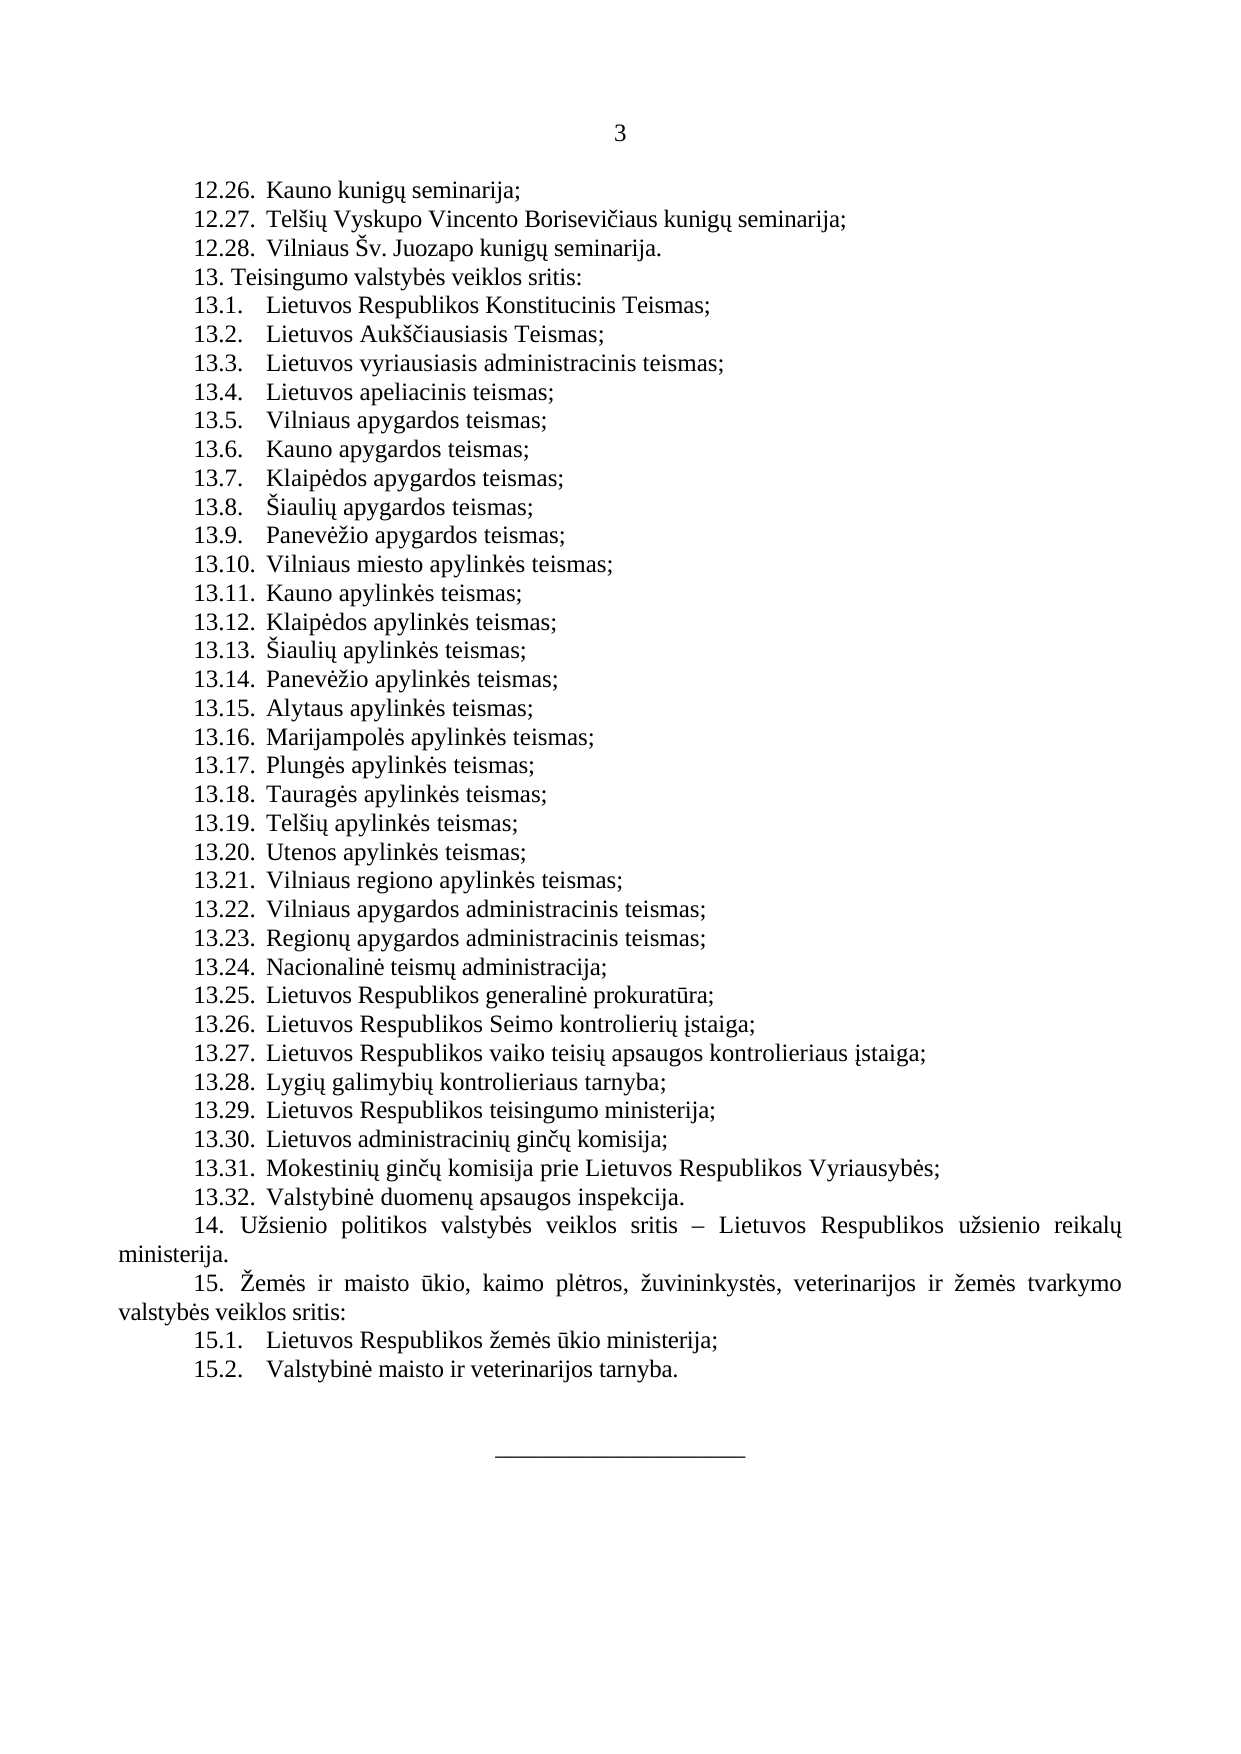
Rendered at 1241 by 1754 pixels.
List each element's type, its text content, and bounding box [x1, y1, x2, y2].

text 13.18. Tauragės apylinkės teismas; [118, 779, 1122, 808]
text 13.27. Lietuvos Respublikos vaiko teisių apsaugos kontrolieriaus įstaiga; [118, 1038, 1122, 1067]
text 13.9. Panevėžio apygardos teismas; [118, 521, 1122, 549]
text 13.6. Kauno apygardos teismas; [118, 434, 1122, 463]
text 13.24. Nacionalinė teismų administracija; [118, 952, 1122, 981]
text 13.16. Marijampolės apylinkės teismas; [118, 722, 1122, 751]
text 13.23. Regionų apygardos administracinis teismas; [118, 923, 1122, 952]
text 13.29. Lietuvos Respublikos teisingumo ministerija; [118, 1096, 1122, 1124]
text 15.2. Valstybinė maisto ir veterinarijos tarnyba. [118, 1354, 1122, 1383]
text 13.20. Utenos apylinkės teismas; [118, 837, 1122, 866]
text 13.21. Vilniaus regiono apylinkės teismas; [118, 866, 1122, 894]
text 13.19. Telšių apylinkės teismas; [118, 808, 1122, 837]
text 13.25. Lietuvos Respublikos generalinė prokuratūra; [118, 981, 1122, 1009]
text 13.8. Šiaulių apygardos teismas; [118, 492, 1122, 521]
text 12.28. Vilniaus Šv. Juozapo kunigų seminarija. [118, 233, 1122, 262]
text 13.11. Kauno apylinkės teismas; [118, 578, 1122, 607]
text 13.15. Alytaus apylinkės teismas; [118, 693, 1122, 722]
text 14. Užsienio politikos valstybės veiklos sritis – Lietuvos Respublikos užsienio reikalų ministerija. [118, 1211, 1122, 1268]
text 13.4. Lietuvos apeliacinis teismas; [118, 377, 1122, 406]
text 13.26. Lietuvos Respublikos Seimo kontrolierių įstaiga; [118, 1009, 1122, 1038]
text 13.22. Vilniaus apygardos administracinis teismas; [118, 894, 1122, 923]
text 13.7. Klaipėdos apygardos teismas; [118, 463, 1122, 492]
text 13.28. Lygių galimybių kontrolieriaus tarnyba; [118, 1067, 1122, 1096]
text 12.26. Kauno kunigų seminarija; [118, 176, 1122, 204]
text –––––––––––––––––––– [118, 1441, 1122, 1469]
text 13.1. Lietuvos Respublikos Konstitucinis Teismas; [118, 291, 1122, 319]
text 13.14. Panevėžio apylinkės teismas; [118, 664, 1122, 693]
text 13.3. Lietuvos vyriausiasis administracinis teismas; [118, 348, 1122, 377]
text 13.2. Lietuvos Aukščiausiasis Teismas; [118, 319, 1122, 348]
text 13. Teisingumo valstybės veiklos sritis: [118, 262, 1122, 291]
text 13.32. Valstybinė duomenų apsaugos inspekcija. [118, 1182, 1122, 1211]
text 13.10. Vilniaus miesto apylinkės teismas; [118, 549, 1122, 578]
text 13.31. Mokestinių ginčų komisija prie Lietuvos Respublikos Vyriausybės; [118, 1153, 1122, 1182]
text 15.1. Lietuvos Respublikos žemės ūkio ministerija; [118, 1326, 1122, 1354]
text 13.30. Lietuvos administracinių ginčų komisija; [118, 1124, 1122, 1153]
text 13.17. Plungės apylinkės teismas; [118, 751, 1122, 779]
text 13.5. Vilniaus apygardos teismas; [118, 406, 1122, 434]
text 13.13. Šiaulių apylinkės teismas; [118, 636, 1122, 664]
text 13.12. Klaipėdos apylinkės teismas; [118, 607, 1122, 636]
text 15. Žemės ir maisto ūkio, kaimo plėtros, žuvininkystės, veterinarijos ir žemės tvarkymo valstybės veiklos sritis: [118, 1268, 1122, 1326]
text 12.27. Telšių Vyskupo Vincento Borisevičiaus kunigų seminarija; [118, 204, 1122, 233]
